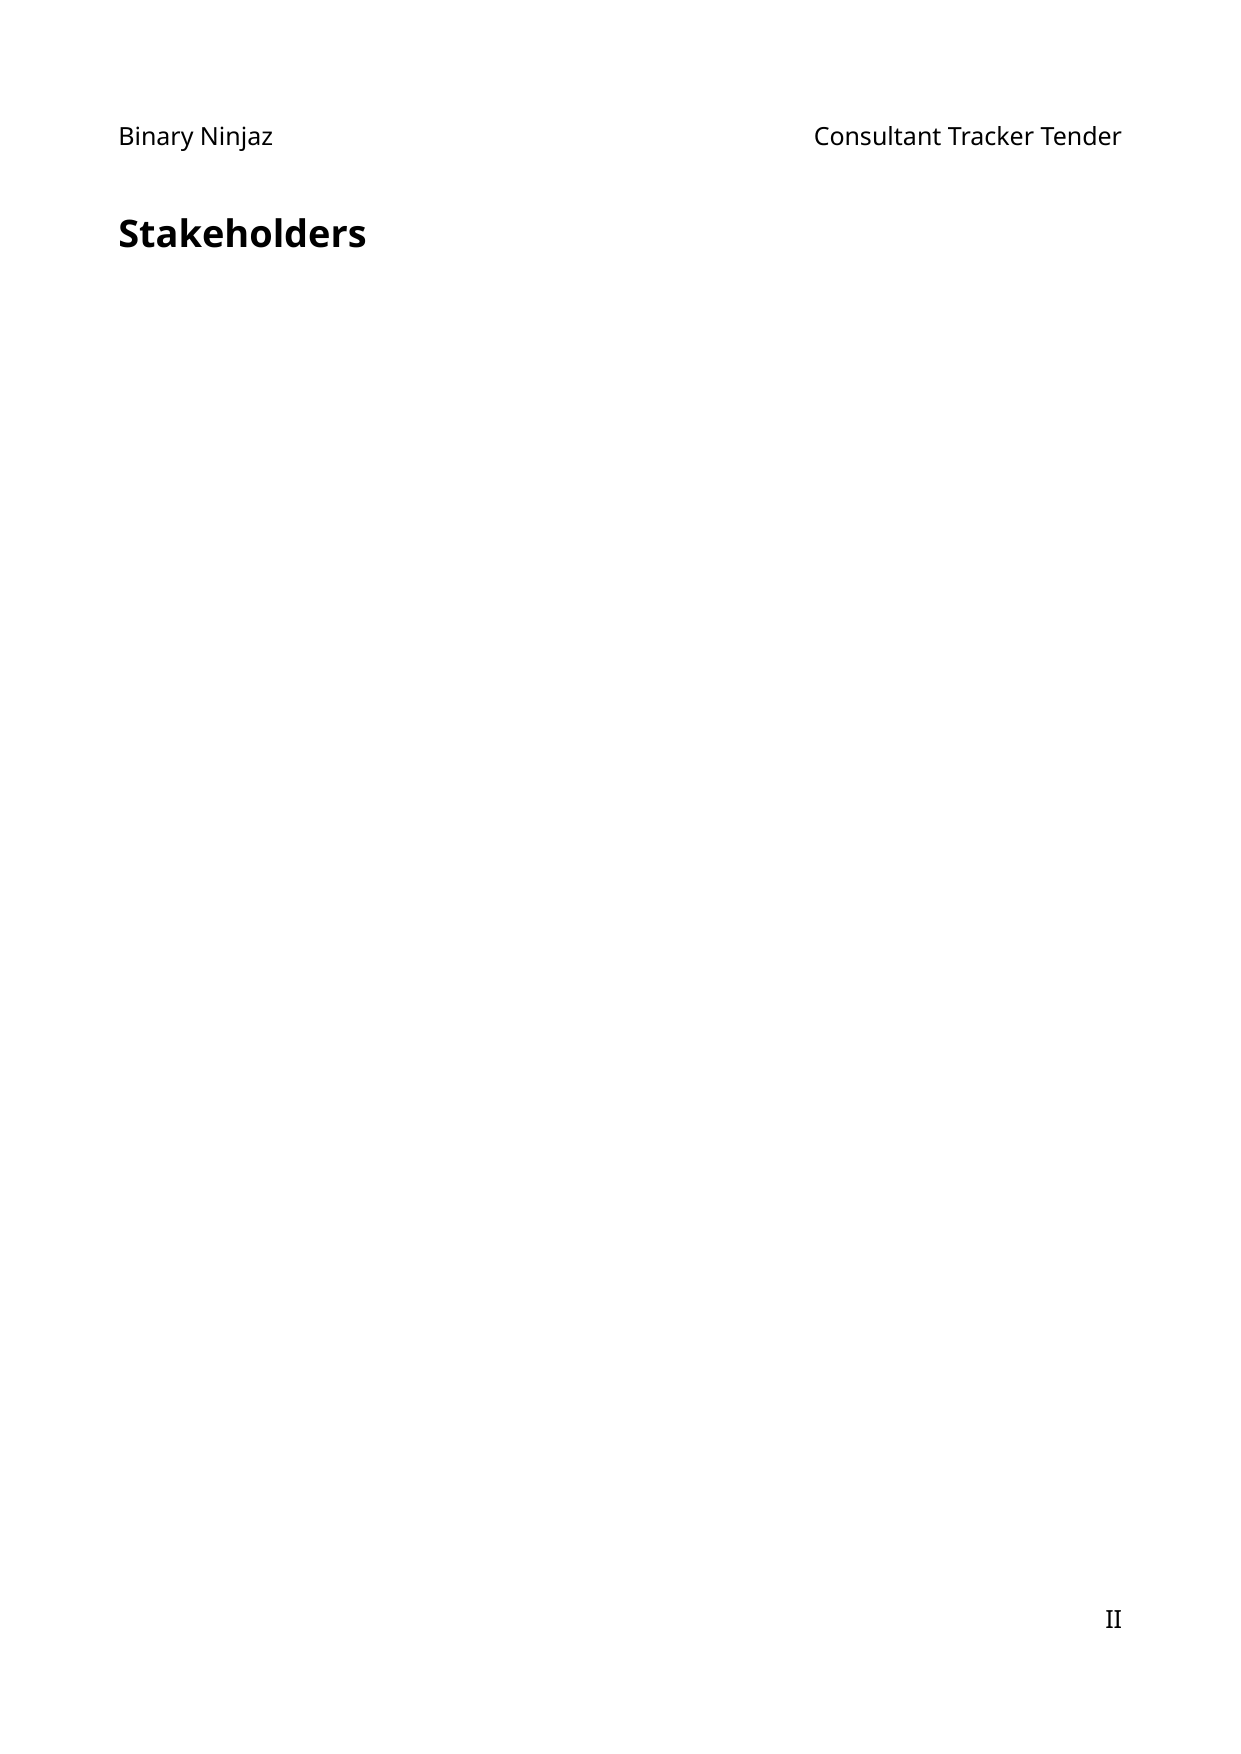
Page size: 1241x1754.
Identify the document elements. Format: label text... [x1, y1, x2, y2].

subtitle Stakeholders [118, 207, 1122, 258]
